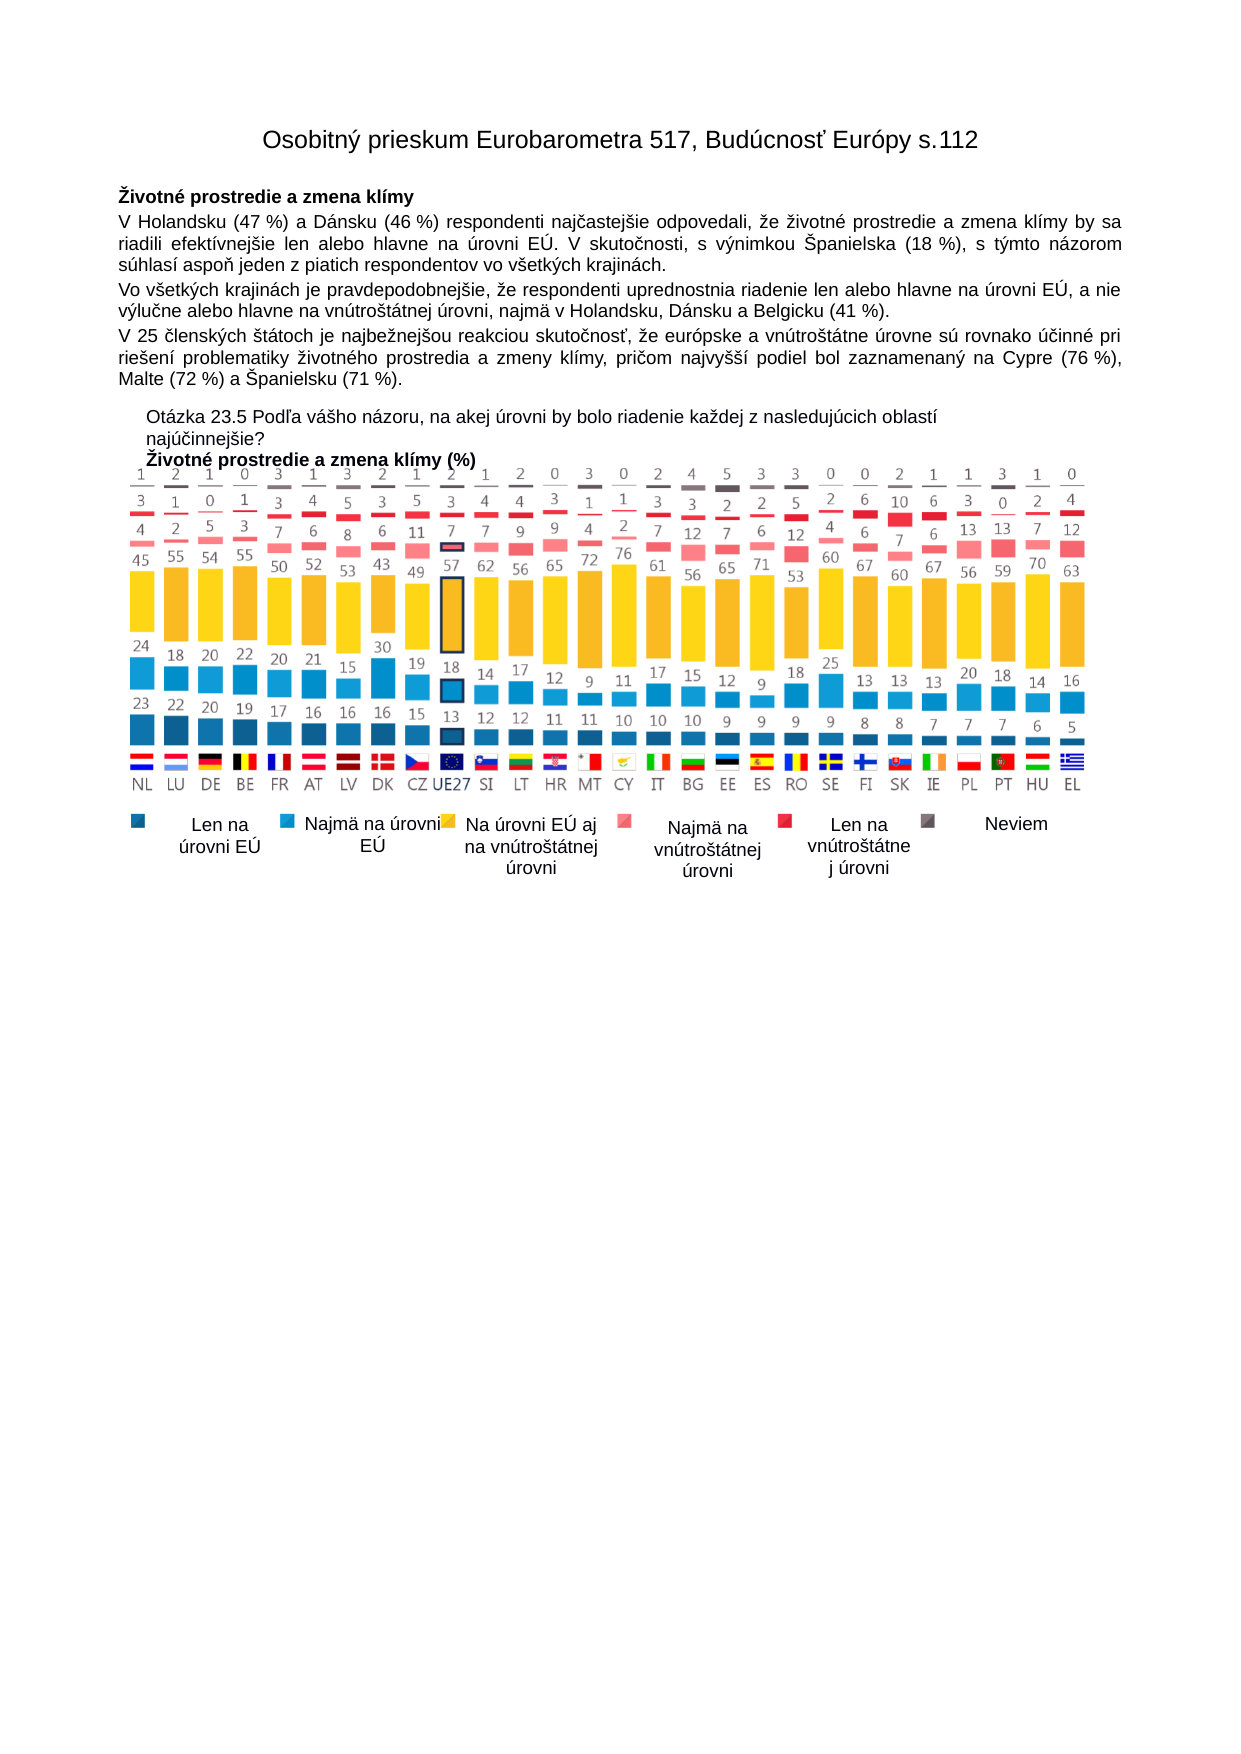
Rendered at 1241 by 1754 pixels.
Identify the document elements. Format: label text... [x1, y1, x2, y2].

text Vo všetkých krajinách je pravdepodobnejšie, že respondenti uprednostnia riadenie len alebo hlavne na úrovni EÚ, a nie výlučne alebo hlavne na vnútroštátnej úrovni, najmä v Holandsku, Dánsku a Belgicku (41 %). [118, 279, 1122, 322]
text V 25 členských štátoch je najbežnejšou reakciou skutočnosť, že európske a vnútroštátne úrovne sú rovnako účinné pri riešení problematiky životného prostredia a zmeny klímy, pričom najvyšší podiel bol zaznamenaný na Cypre (76 %), Malte (72 %) a Španielsku (71 %). [118, 325, 1122, 390]
picture [123, 798, 936, 849]
text V Holandsku (47 %) a Dánsku (46 %) respondenti najčastejšie odpovedali, že životné prostredie a zmena klímy by sa riadili efektívnejšie len alebo hlavne na úrovni EÚ. V skutočnosti, s výnimkou Španielska (18 %), s týmto názorom súhlasí aspoň jeden z piatich respondentov vo všetkých krajinách. [118, 211, 1122, 276]
text Životné prostredie a zmena klímy [118, 186, 1122, 208]
picture [123, 461, 1097, 792]
